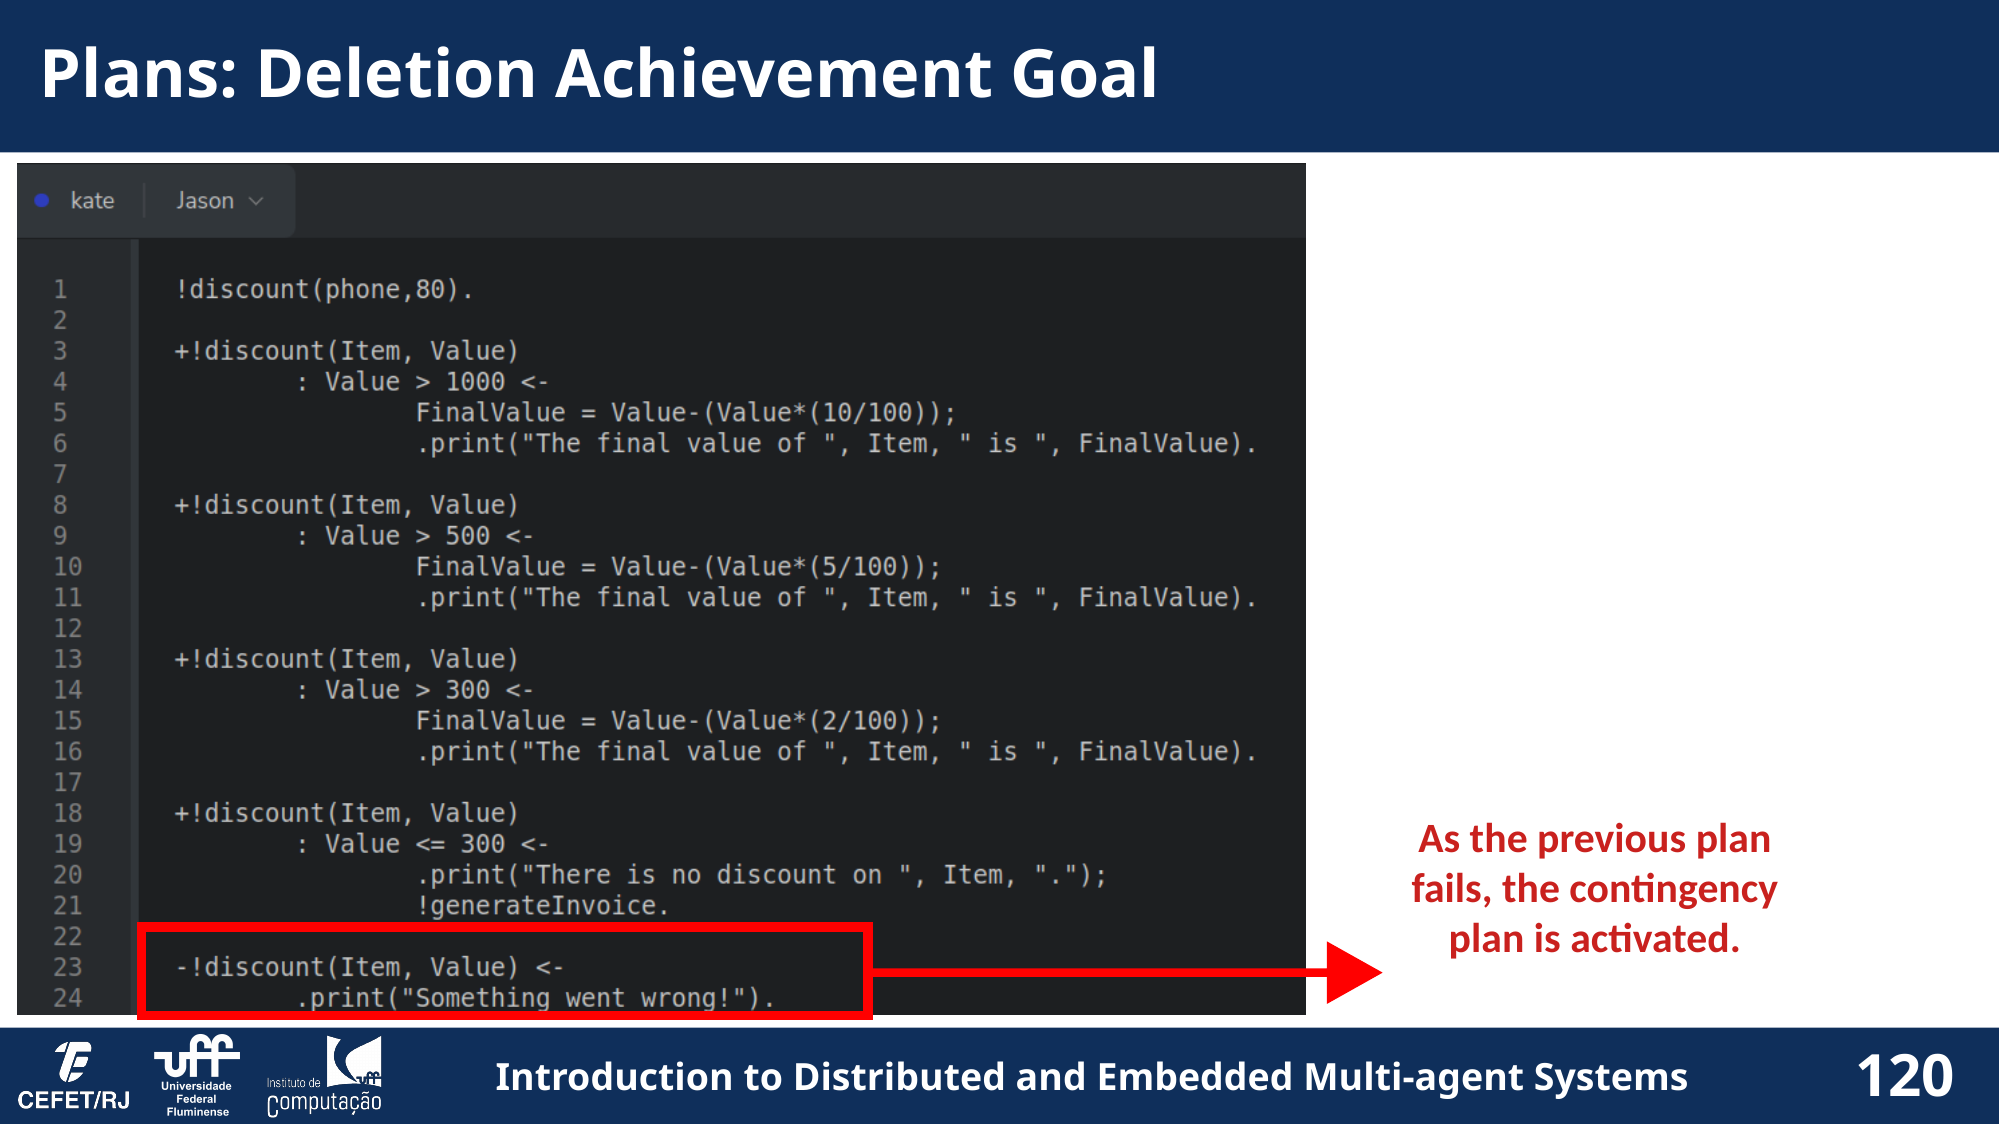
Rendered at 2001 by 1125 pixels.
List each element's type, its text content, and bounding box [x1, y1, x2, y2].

picture [265, 1033, 383, 1118]
text_box As the previous plan fails, the contingency plan is activated. [1377, 803, 1813, 969]
picture [17, 163, 1306, 1015]
picture [18, 1021, 129, 1125]
picture [153, 1033, 241, 1121]
picture [146, 932, 863, 1011]
text_box Plans: Deletion Achievement Goal [25, 23, 1999, 119]
picture [873, 977, 1306, 1015]
text_box [867, 941, 1383, 1004]
